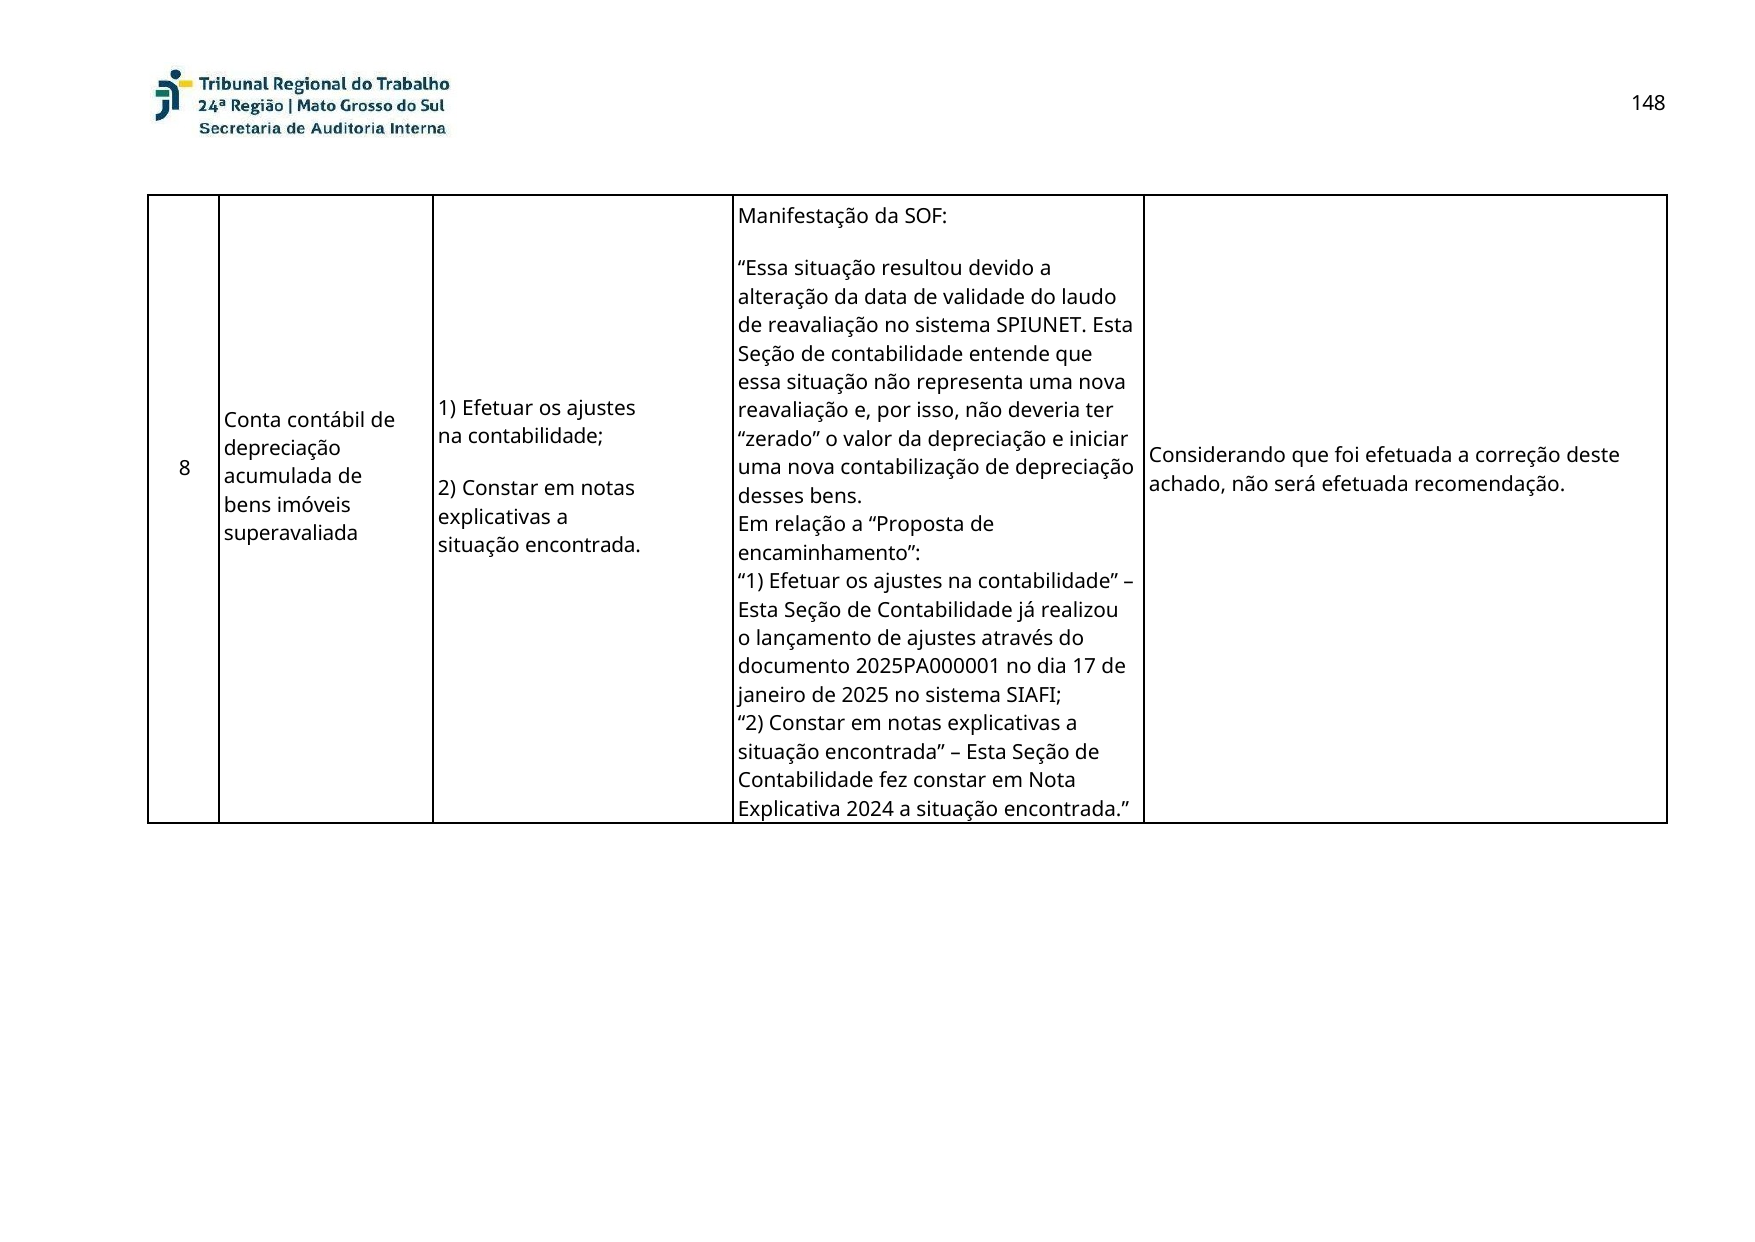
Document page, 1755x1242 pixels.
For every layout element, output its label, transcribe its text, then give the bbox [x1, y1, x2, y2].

table_header Efetuar os ajustes na contabilidade; Constar em notas explicativas a situação encontrada. [434, 196, 732, 822]
table_header Considerando que foi efetuada a correção deste achado, não será efetuada recomendação. [1145, 196, 1666, 822]
table_header Manifestação da SOF: “Essa situação resultou devido a alteração da data de validade do laudo de reavaliação no sistema SPIUNET. Esta Seção de contabilidade entende que essa situação não representa uma nova reavaliação e, por isso, não deveria ter “zerado” o valor da depreciação e iniciar uma nova contabilização de depreciação desses bens. Em relação a “Proposta de encaminhamento”: “1) Efetuar os ajustes na contabilidade” – Esta Seção de Contabilidade já realizou o lançamento de ajustes através do documento 2025PA000001 no dia 17 de janeiro de 2025 no sistema SIAFI; “2) Constar em notas explicativas a situação encontrada” – Esta Seção de Contabilidade fez constar em Nota Explicativa 2024 a situação encontrada.” [734, 196, 1143, 822]
table_header 8 [149, 196, 218, 822]
table_header Conta contábil de depreciação acumulada de bens imóveis superavaliada [220, 196, 432, 822]
